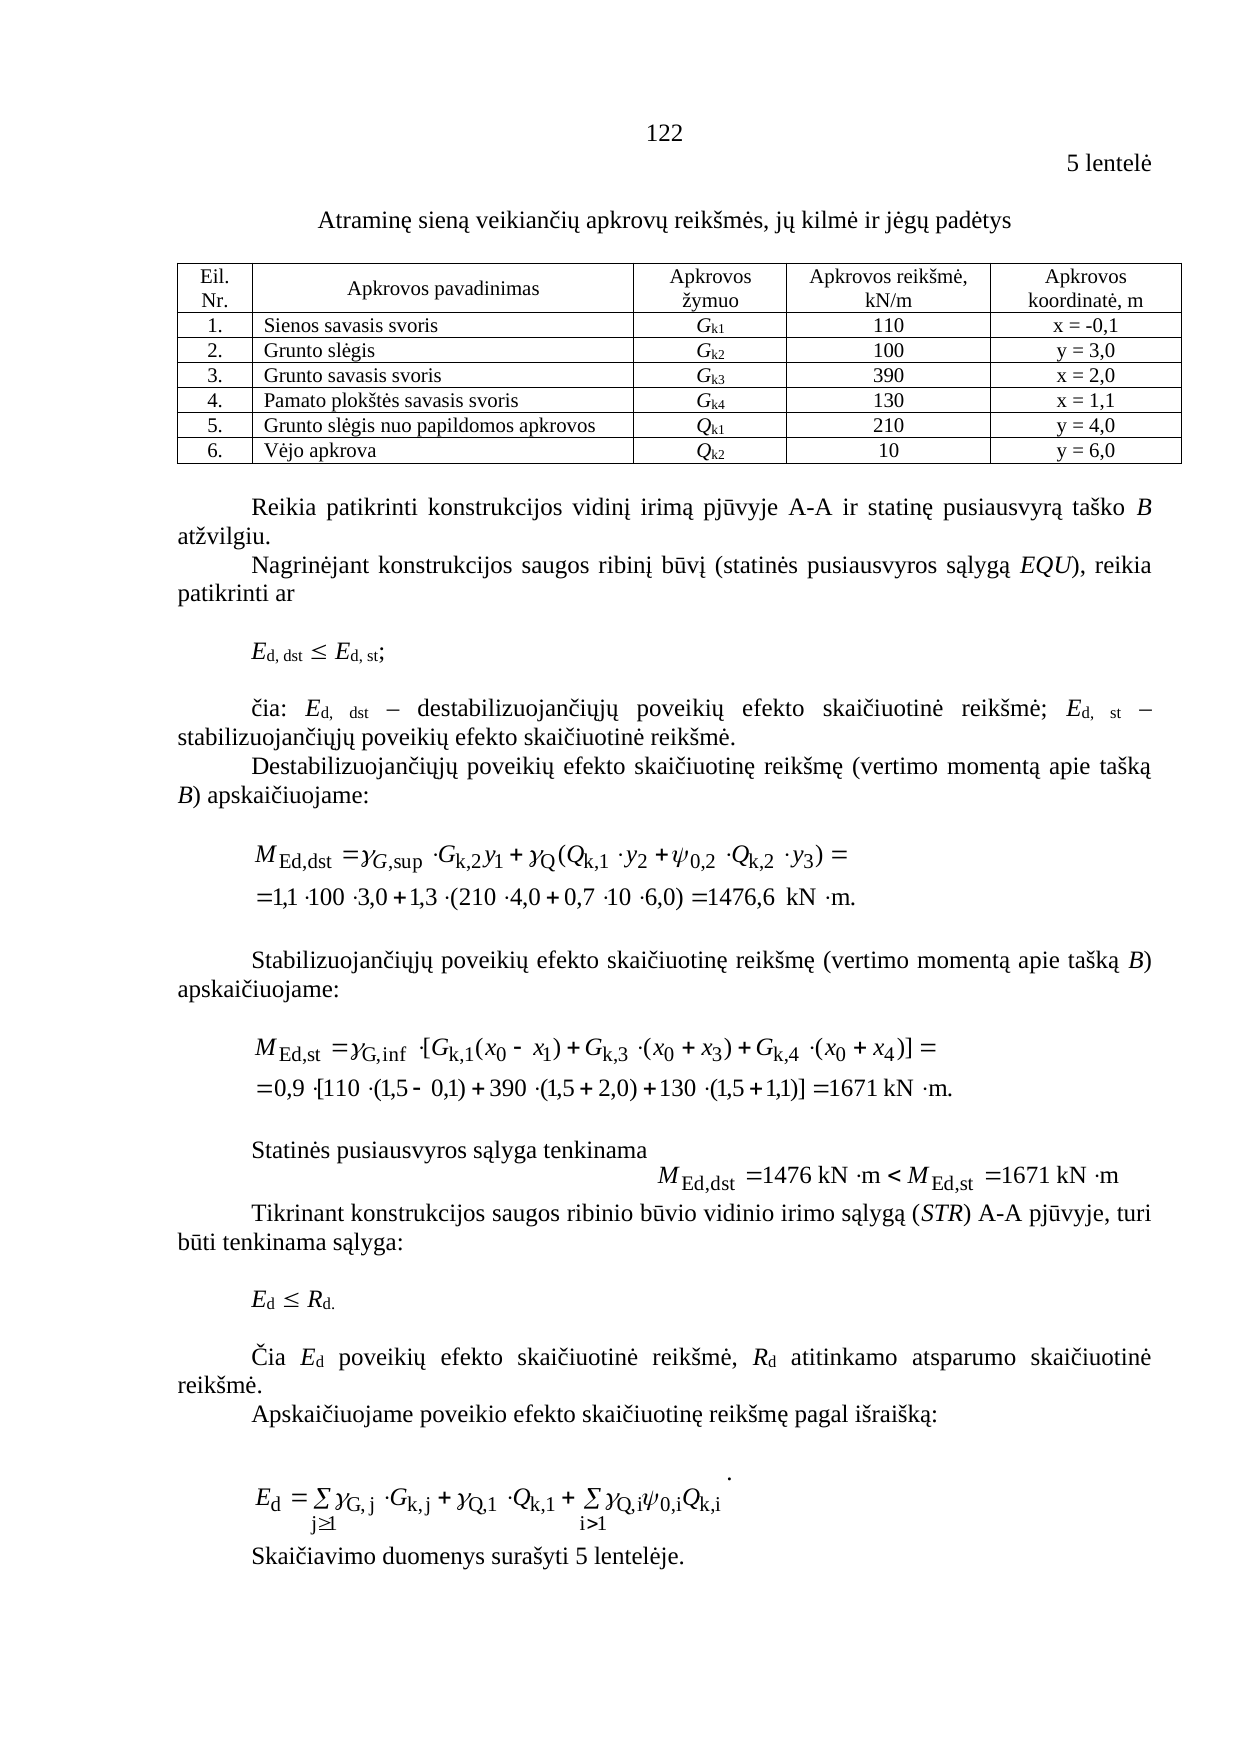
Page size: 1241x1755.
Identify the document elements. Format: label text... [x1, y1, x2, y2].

text Nagrinėjant konstrukcijos saugos ribinį būvį (statinės pusiausvyros sąlygą EQU), reikia patikrinti ar [177, 550, 1152, 607]
table_cell x = -0,1 [991, 313, 1181, 337]
table_cell 210 [787, 413, 990, 437]
table_cell 4. [178, 388, 252, 412]
text Ed  Rd. [177, 1284, 1152, 1313]
table_cell 1. [178, 313, 252, 337]
table_cell Grunto savasis svoris [253, 363, 633, 387]
text Tikrinant konstrukcijos saugos ribinio būvio vidinio irimo sąlygą (STR) A-A pjūvyje, turi būti tenkinama sąlyga: [177, 1198, 1152, 1256]
table_cell 110 [787, 313, 990, 337]
table_header Apkrovos žymuo [634, 264, 786, 312]
table_cell Qk2 [634, 438, 786, 462]
table_cell 100 [787, 338, 990, 362]
table_cell 130 [787, 388, 990, 412]
table_cell 5. [178, 413, 252, 437]
table_cell Grunto slėgis nuo papildomos apkrovos [253, 413, 633, 437]
table_cell x = 2,0 [991, 363, 1181, 387]
table_cell y = 6,0 [991, 438, 1181, 462]
table_cell Pamato plokštės savasis svoris [253, 388, 633, 412]
text 5 lentelė [177, 148, 1152, 176]
table_header Eil. Nr. [178, 264, 252, 312]
text Stabilizuojančiųjų poveikių efekto skaičiuotinę reikšmę (vertimo momentą apie tašką B) apskaičiuojame: [177, 946, 1152, 1003]
table_header Apkrovos koordinatė, m [991, 264, 1181, 312]
table_cell 10 [787, 438, 990, 462]
text Reikia patikrinti konstrukcijos vidinį irimą pjūvyje A-A ir statinę pusiausvyrą taško B atžvilgiu. [177, 492, 1152, 550]
text Destabilizuojančiųjų poveikių efekto skaičiuotinę reikšmę (vertimo momentą apie tašką B) apskaičiuojame: [177, 751, 1152, 808]
text Apskaičiuojame poveikio efekto skaičiuotinę reikšmę pagal išraišką: [177, 1399, 1152, 1428]
table_cell 3. [178, 363, 252, 387]
table_cell y = 4,0 [991, 413, 1181, 437]
table_cell Gk2 [634, 338, 786, 362]
table_cell Grunto slėgis [253, 338, 633, 362]
table_header Apkrovos pavadinimas [253, 264, 633, 312]
table_cell 2. [178, 338, 252, 362]
table_cell 6. [178, 438, 252, 462]
table_header Apkrovos reikšmė, kN/m [787, 264, 990, 312]
table_cell Qk1 [634, 413, 786, 437]
table_cell 390 [787, 363, 990, 387]
table_cell Gk3 [634, 363, 786, 387]
text čia: Ed, dst – destabilizuojančiųjų poveikių efekto skaičiuotinė reikšmė; Ed, st – stabilizuojančiųjų poveikių efekto skaičiuotinė reikšmė. [177, 693, 1152, 751]
table_cell x = 1,1 [991, 388, 1181, 412]
table_cell Vėjo apkrova [253, 438, 633, 462]
text Čia Ed poveikių efekto skaičiuotinė reikšmė, Rd atitinkamo atsparumo skaičiuotinė reikšmė. [177, 1342, 1152, 1399]
text Skaičiavimo duomenys surašyti 5 lentelėje. [177, 1541, 1152, 1570]
table_cell y = 3,0 [991, 338, 1181, 362]
text Statinės pusiausvyros sąlyga tenkinama [177, 1136, 1152, 1198]
table_cell Gk4 [634, 388, 786, 412]
text Ed, dst  Ed, st; [177, 636, 1152, 665]
table_cell Sienos savasis svoris [253, 313, 633, 337]
text . [177, 1457, 1152, 1541]
table_cell Gk1 [634, 313, 786, 337]
text Atraminę sieną veikiančių apkrovų reikšmės, jų kilmė ir jėgų padėtys [177, 205, 1152, 234]
